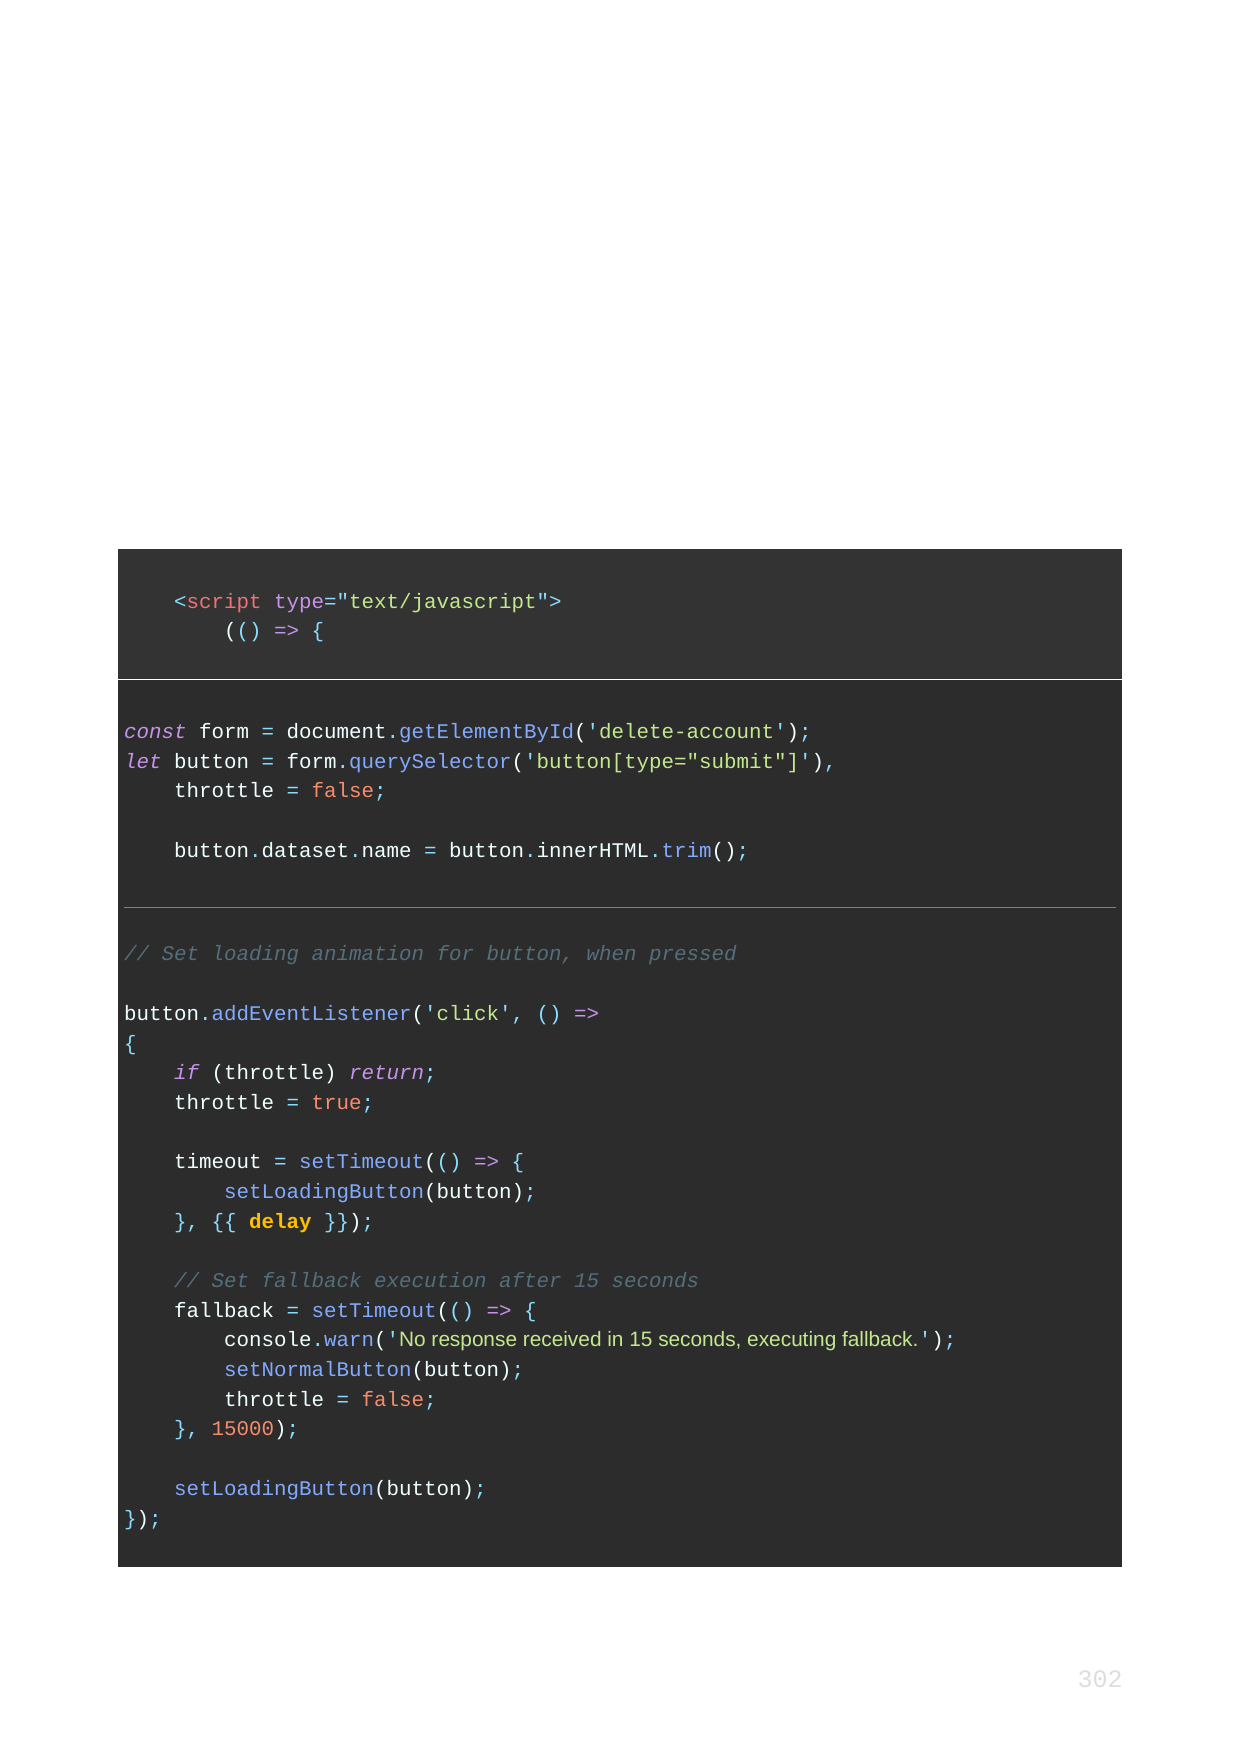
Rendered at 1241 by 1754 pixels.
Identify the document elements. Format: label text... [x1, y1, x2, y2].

table_header <script type="text/javascript"> (() => { [118, 549, 1122, 679]
table_cell const form = document.getElementById('delete-account'); let button = form.querySelector('button[type="submit"]'), throttle = false; button.dataset.name = button.innerHTML.trim(); // Set loading animation for button, when pressed button.addEventListener('click', () => { if (throttle) return; throttle = true; timeout = setTimeout(() => { setLoadingButton(button); }, {{ delay }}); // Set fallback execution after 15 seconds fallback = setTimeout(() => { console.warn('No response received in 15 seconds, executing fallback.'); setNormalButton(button); throttle = false; }, 15000); setLoadingButton(button); }); [118, 680, 1122, 1567]
